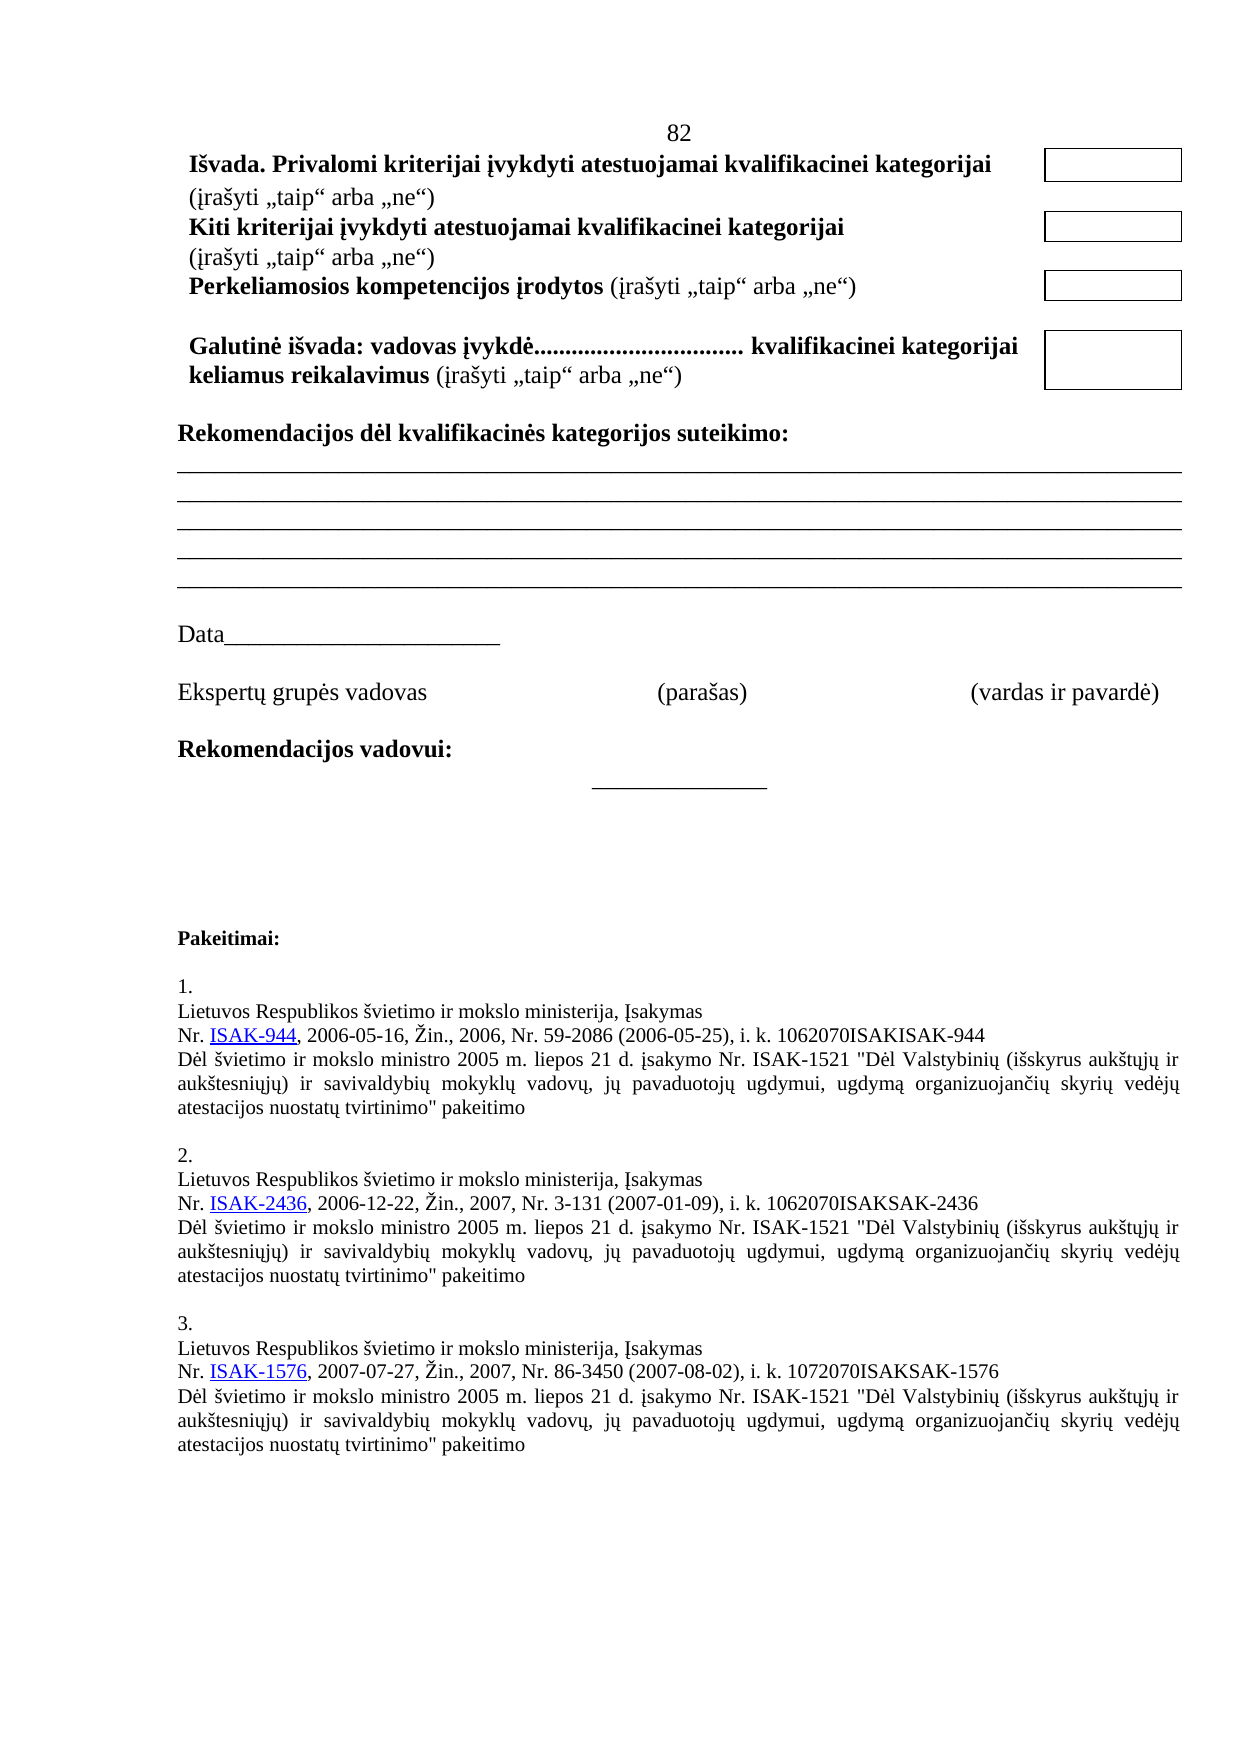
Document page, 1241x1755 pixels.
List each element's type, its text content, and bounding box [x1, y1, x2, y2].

table_cell [177, 300, 1045, 330]
table_cell Kiti kriterijai įvykdyti atestuojamai kvalifikacinei kategorijai [177, 211, 1044, 241]
table_cell [1045, 242, 1181, 270]
text Rekomendacijos dėl kvalifikacinės kategorijos suteikimo: [177, 418, 1181, 447]
text Lietuvos Respublikos švietimo ir mokslo ministerija, Įsakymas [177, 998, 1181, 1023]
text ______________ [177, 763, 1181, 792]
text Dėl švietimo ir mokslo ministro 2005 m. liepos 21 d. įsakymo Nr. ISAK-1521 "Dėl Valstybinių (išskyrus aukštųjų ir aukštesniųjų) ir savivaldybių mokyklų vadovų, jų pavaduotojų ugdymui, ugdymą organizuojančių skyrių vedėjų atestacijos nuostatų tvirtinimo" pakeitimo [177, 1215, 1181, 1287]
table_cell [1046, 271, 1181, 300]
text Ekspertų grupės vadovas (parašas) (vardas ir pavardė) [177, 677, 1181, 706]
text Pakeitimai: [177, 926, 1181, 950]
text Data [177, 619, 1181, 648]
table_cell Perkeliamosios kompetencijos įrodytos (įrašyti „taip“ arba „ne“) [177, 270, 1044, 300]
table_cell (įrašyti „taip“ arba „ne“) [177, 181, 1045, 211]
text Lietuvos Respublikos švietimo ir mokslo ministerija, Įsakymas [177, 1335, 1181, 1359]
table_cell (įrašyti „taip“ arba „ne“) [177, 241, 1045, 270]
table_cell [1046, 212, 1181, 241]
text 3. [177, 1311, 1181, 1335]
text Dėl švietimo ir mokslo ministro 2005 m. liepos 21 d. įsakymo Nr. ISAK-1521 "Dėl Valstybinių (išskyrus aukštųjų ir aukštesniųjų) ir savivaldybių mokyklų vadovų, jų pavaduotojų ugdymui, ugdymą organizuojančių skyrių vedėjų atestacijos nuostatų tvirtinimo" pakeitimo [177, 1047, 1181, 1119]
table_cell Galutinė išvada: vadovas įvykdė kvalifikacinei kategorijai keliamus reikalavimus (įrašyti „taip“ arba „ne“) [177, 330, 1044, 388]
text Nr. ISAK-2436, 2006-12-22, Žin., 2007, Nr. 3-131 (2007-01-09), i. k. 1062070ISAKSAK-2436 [177, 1191, 1181, 1215]
table_cell [1045, 301, 1181, 330]
text Nr. ISAK-944, 2006-05-16, Žin., 2006, Nr. 59-2086 (2006-05-25), i. k. 1062070ISAKISAK-944 [177, 1023, 1181, 1047]
text Nr. ISAK-1576, 2007-07-27, Žin., 2007, Nr. 86-3450 (2007-08-02), i. k. 1072070ISAKSAK-1576 [177, 1359, 1181, 1383]
table_header [1046, 149, 1181, 181]
text Rekomendacijos vadovui: [177, 734, 1181, 763]
table_header Išvada. Privalomi kriterijai įvykdyti atestuojamai kvalifikacinei kategorijai [177, 148, 1044, 181]
text Dėl švietimo ir mokslo ministro 2005 m. liepos 21 d. įsakymo Nr. ISAK-1521 "Dėl Valstybinių (išskyrus aukštųjų ir aukštesniųjų) ir savivaldybių mokyklų vadovų, jų pavaduotojų ugdymui, ugdymą organizuojančių skyrių vedėjų atestacijos nuostatų tvirtinimo" pakeitimo [177, 1383, 1181, 1456]
text 1. [177, 974, 1181, 998]
table_cell [1045, 182, 1181, 211]
text Lietuvos Respublikos švietimo ir mokslo ministerija, Įsakymas [177, 1167, 1181, 1191]
table_cell [1046, 331, 1181, 388]
text 2. [177, 1143, 1181, 1167]
